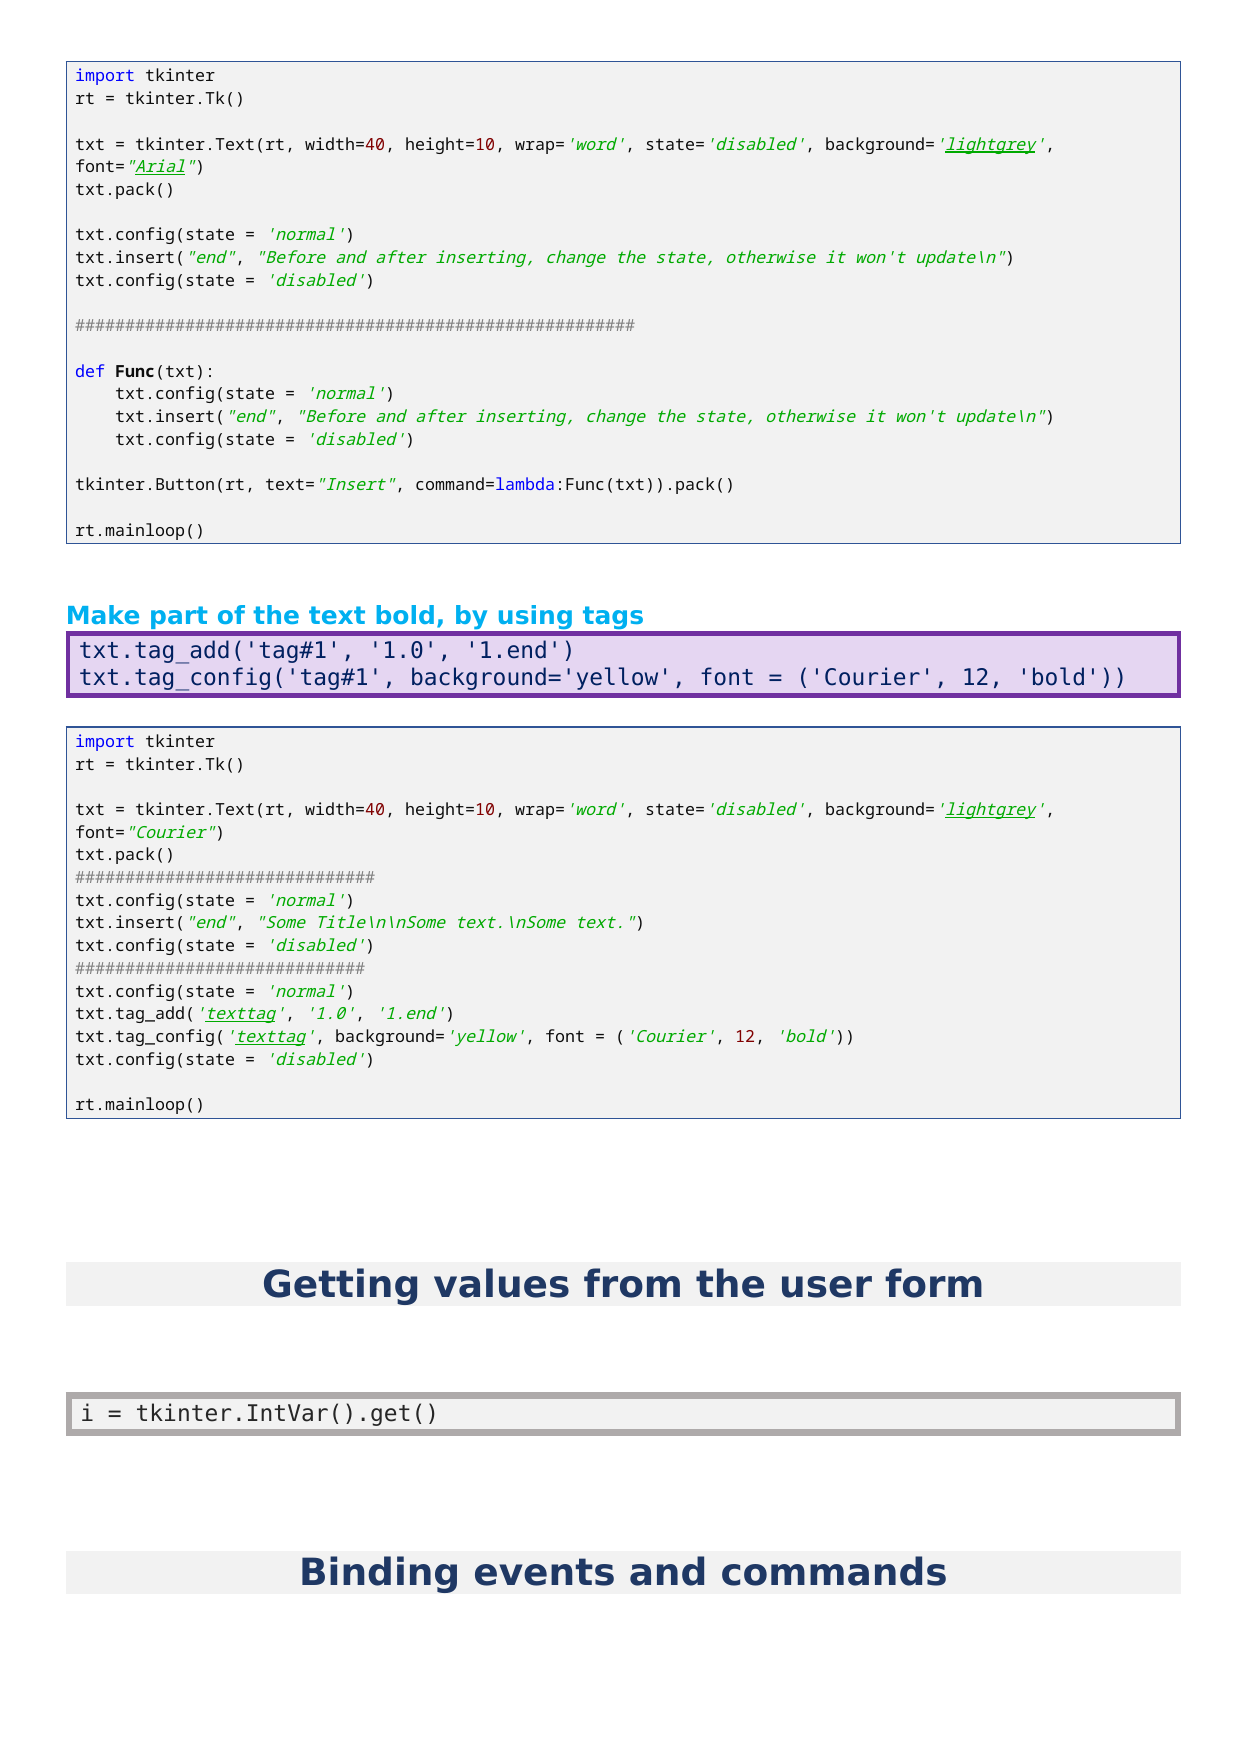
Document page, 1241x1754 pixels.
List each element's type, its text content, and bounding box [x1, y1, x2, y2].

text txt.insert("end", "Some Title\n\nSome text.\nSome text.") [67, 908, 1180, 931]
text rt.mainloop() [67, 515, 1180, 543]
text txt.config(state = 'normal') [67, 976, 1180, 999]
text def Func(txt): [67, 356, 1180, 379]
text txt.config(state = 'disabled') [67, 265, 1180, 288]
text tkinter.Button(rt, text="Insert", command=lambda:Func(txt)).pack() [67, 470, 1180, 492]
text ############################# [67, 953, 1180, 976]
text txt.tag_add('tag#1', '1.0', '1.end') [70, 636, 1177, 657]
text txt.insert("end", "Before and after inserting, change the state, otherwise it won't update\n") [67, 402, 1180, 424]
text txt.config(state = 'disabled') [67, 931, 1180, 953]
text i = tkinter.IntVar().get() [72, 1399, 1175, 1429]
text import tkinter [67, 728, 1180, 749]
text rt = tkinter.Tk() [67, 84, 1180, 106]
text ######################################################## [67, 311, 1180, 333]
text txt.config(state = 'disabled') [67, 424, 1180, 447]
subtitle Binding events and commands [66, 1551, 1181, 1594]
text txt.tag_config('tag#1', background='yellow', font = ('Courier', 12, 'bold')) [70, 657, 1177, 693]
text txt.insert("end", "Before and after inserting, change the state, otherwise it won't update\n") [67, 243, 1180, 265]
text rt.mainloop() [67, 1090, 1180, 1118]
text txt.tag_config('texttag', background='yellow', font = ('Courier', 12, 'bold')) [67, 1022, 1180, 1044]
text txt.config(state = 'normal') [67, 379, 1180, 402]
title Make part of the text bold, by using tags [66, 602, 1181, 631]
text txt.config(state = 'disabled') [67, 1044, 1180, 1067]
text txt.config(state = 'normal') [67, 885, 1180, 908]
text txt = tkinter.Text(rt, width=40, height=10, wrap='word', state='disabled', background='lightgrey', font="Courier") [67, 794, 1180, 840]
text txt.pack() [67, 840, 1180, 863]
subtitle Getting values from the user form [66, 1262, 1181, 1306]
text txt.config(state = 'normal') [67, 220, 1180, 243]
text txt.pack() [67, 174, 1180, 197]
text ############################## [67, 863, 1180, 885]
text rt = tkinter.Tk() [67, 749, 1180, 772]
text txt.tag_add('texttag', '1.0', '1.end') [67, 999, 1180, 1022]
text txt = tkinter.Text(rt, width=40, height=10, wrap='word', state='disabled', background='lightgrey', font="Arial") [67, 129, 1180, 174]
text import tkinter [67, 62, 1180, 84]
